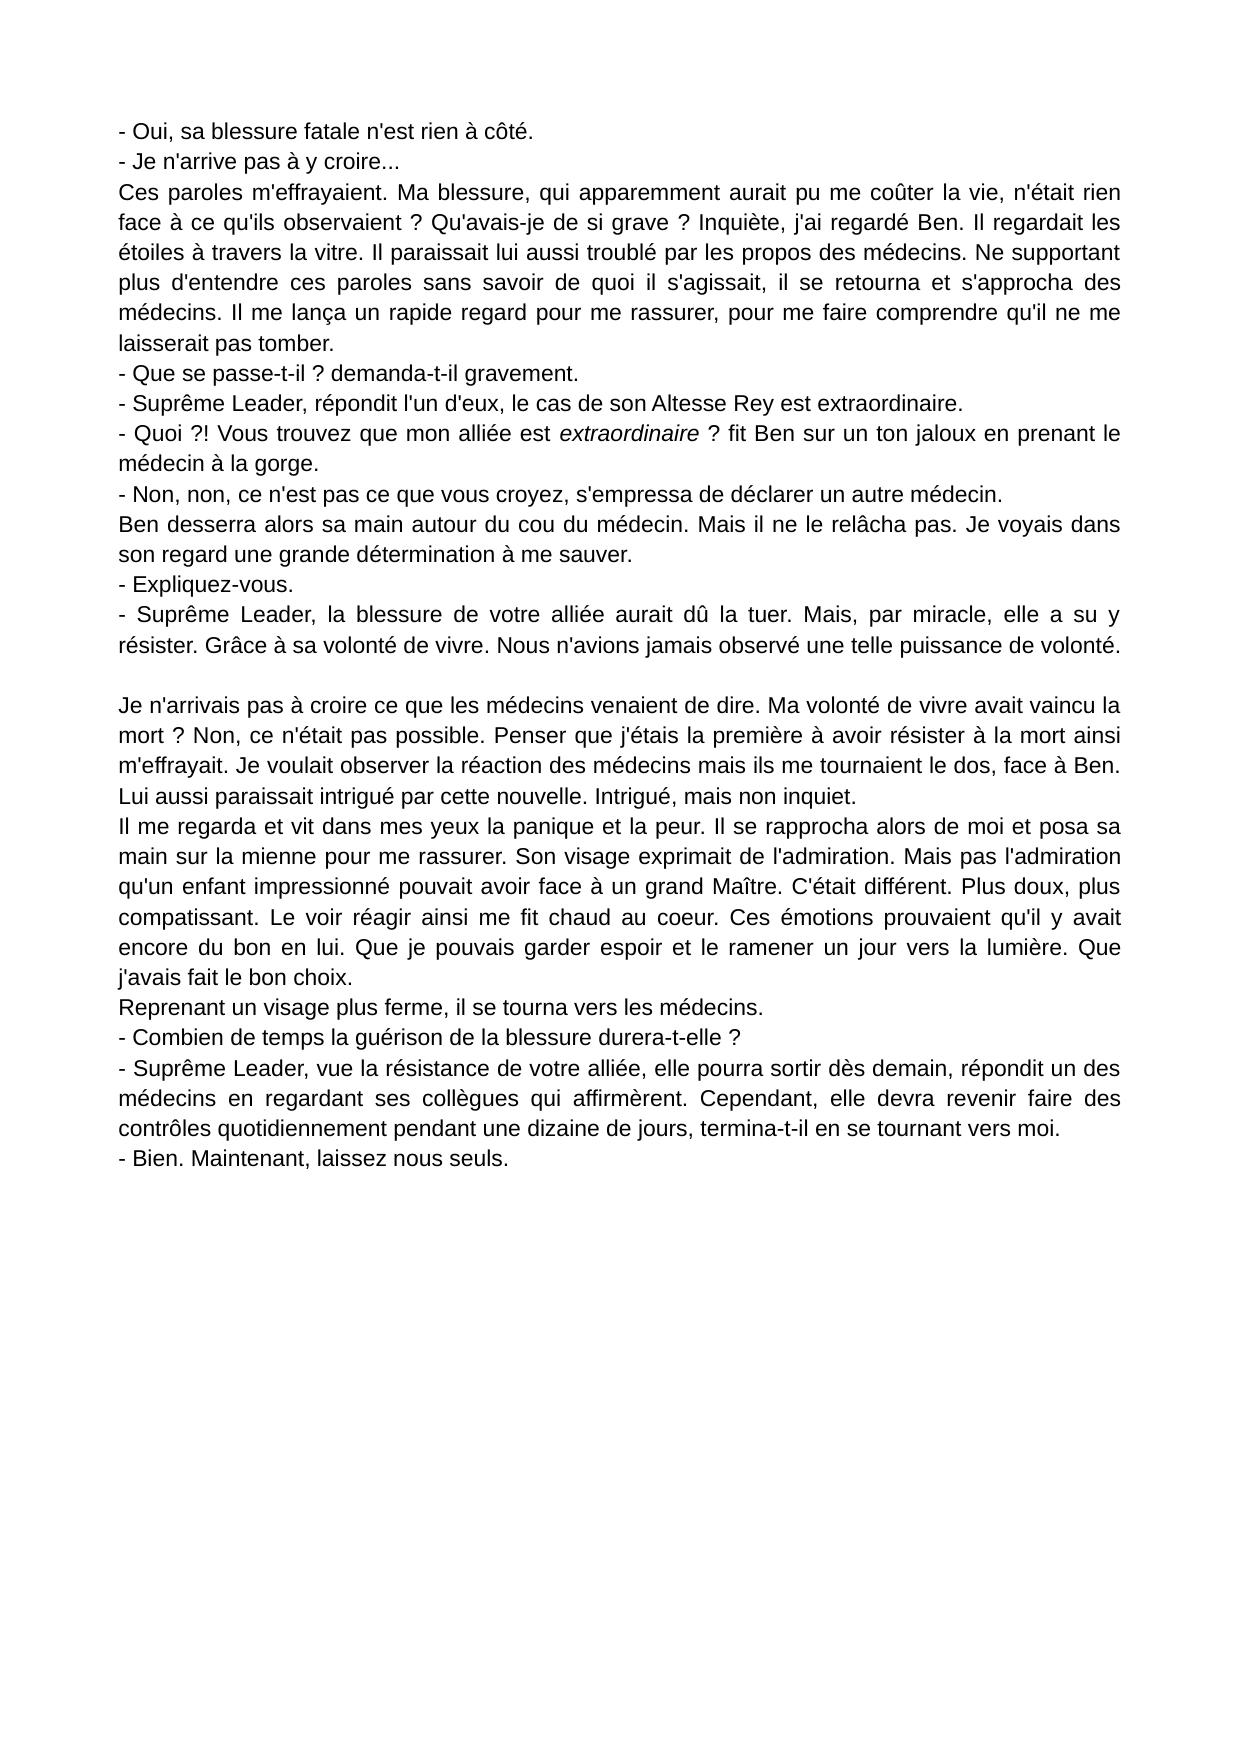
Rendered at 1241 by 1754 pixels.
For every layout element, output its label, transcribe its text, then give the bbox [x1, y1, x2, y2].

text - Oui, sa blessure fatale n'est rien à côté. [118, 118, 1122, 144]
text Ces paroles m'effrayaient. Ma blessure, qui apparemment aurait pu me coûter la vie, n'était rien face à ce qu'ils observaient ? Qu'avais-je de si grave ? Inquiète, j'ai regardé Ben. Il regardait les étoiles à travers la vitre. Il paraissait lui aussi troublé par les propos des médecins. Ne supportant plus d'entendre ces paroles sans savoir de quoi il s'agissait, il se retourna et s'approcha des médecins. Il me lança un rapide regard pour me rassurer, pour me faire comprendre qu'il ne me laisserait pas tomber. [118, 178, 1122, 356]
text Ben desserra alors sa main autour du cou du médecin. Mais il ne le relâcha pas. Je voyais dans son regard une grande détermination à me sauver. [118, 511, 1122, 567]
text Il me regarda et vit dans mes yeux la panique et la peur. Il se rapprocha alors de moi et posa sa main sur la mienne pour me rassurer. Son visage exprimait de l'admiration. Mais pas l'admiration qu'un enfant impressionné pouvait avoir face à un grand Maître. C'était différent. Plus doux, plus compatissant. Le voir réagir ainsi me fit chaud au coeur. Ces émotions prouvaient qu'il y avait encore du bon en lui. Que je pouvais garder espoir et le ramener un jour vers la lumière. Que j'avais fait le bon choix. [118, 813, 1122, 990]
text Je n'arrivais pas à croire ce que les médecins venaient de dire. Ma volonté de vivre avait vaincu la mort ? Non, ce n'était pas possible. Penser que j'étais la première à avoir résister à la mort ainsi m'effrayait. Je voulait observer la réaction des médecins mais ils me tournaient le dos, face à Ben. Lui aussi paraissait intrigué par cette nouvelle. Intrigué, mais non inquiet. [118, 692, 1122, 809]
text - Suprême Leader, vue la résistance de votre alliée, elle pourra sortir dès demain, répondit un des médecins en regardant ses collègues qui affirmèrent. Cependant, elle devra revenir faire des contrôles quotidiennement pendant une dizaine de jours, termina-t-il en se tournant vers moi. [118, 1054, 1122, 1141]
text - Non, non, ce n'est pas ce que vous croyez, s'empressa de déclarer un autre médecin. [118, 481, 1122, 507]
text - Combien de temps la guérison de la blessure durera-t-elle ? [118, 1024, 1122, 1051]
text - Bien. Maintenant, laissez nous seuls. [118, 1145, 1122, 1172]
text - Suprême Leader, la blessure de votre alliée aurait dû la tuer. Mais, par miracle, elle a su y résister. Grâce à sa volonté de vivre. Nous n'avions jamais observé une telle puissance de volonté. [118, 601, 1122, 658]
text - Suprême Leader, répondit l'un d'eux, le cas de son Altesse Rey est extraordinaire. [118, 390, 1122, 416]
text - Quoi ?! Vous trouvez que mon alliée est extraordinaire ? fit Ben sur un ton jaloux en prenant le médecin à la gorge. [118, 420, 1122, 477]
text - Expliquez-vous. [118, 571, 1122, 598]
text - Que se passe-t-il ? demanda-t-il gravement. [118, 360, 1122, 386]
text - Je n'arrive pas à y croire... [118, 148, 1122, 175]
text Reprenant un visage plus ferme, il se tourna vers les médecins. [118, 994, 1122, 1021]
